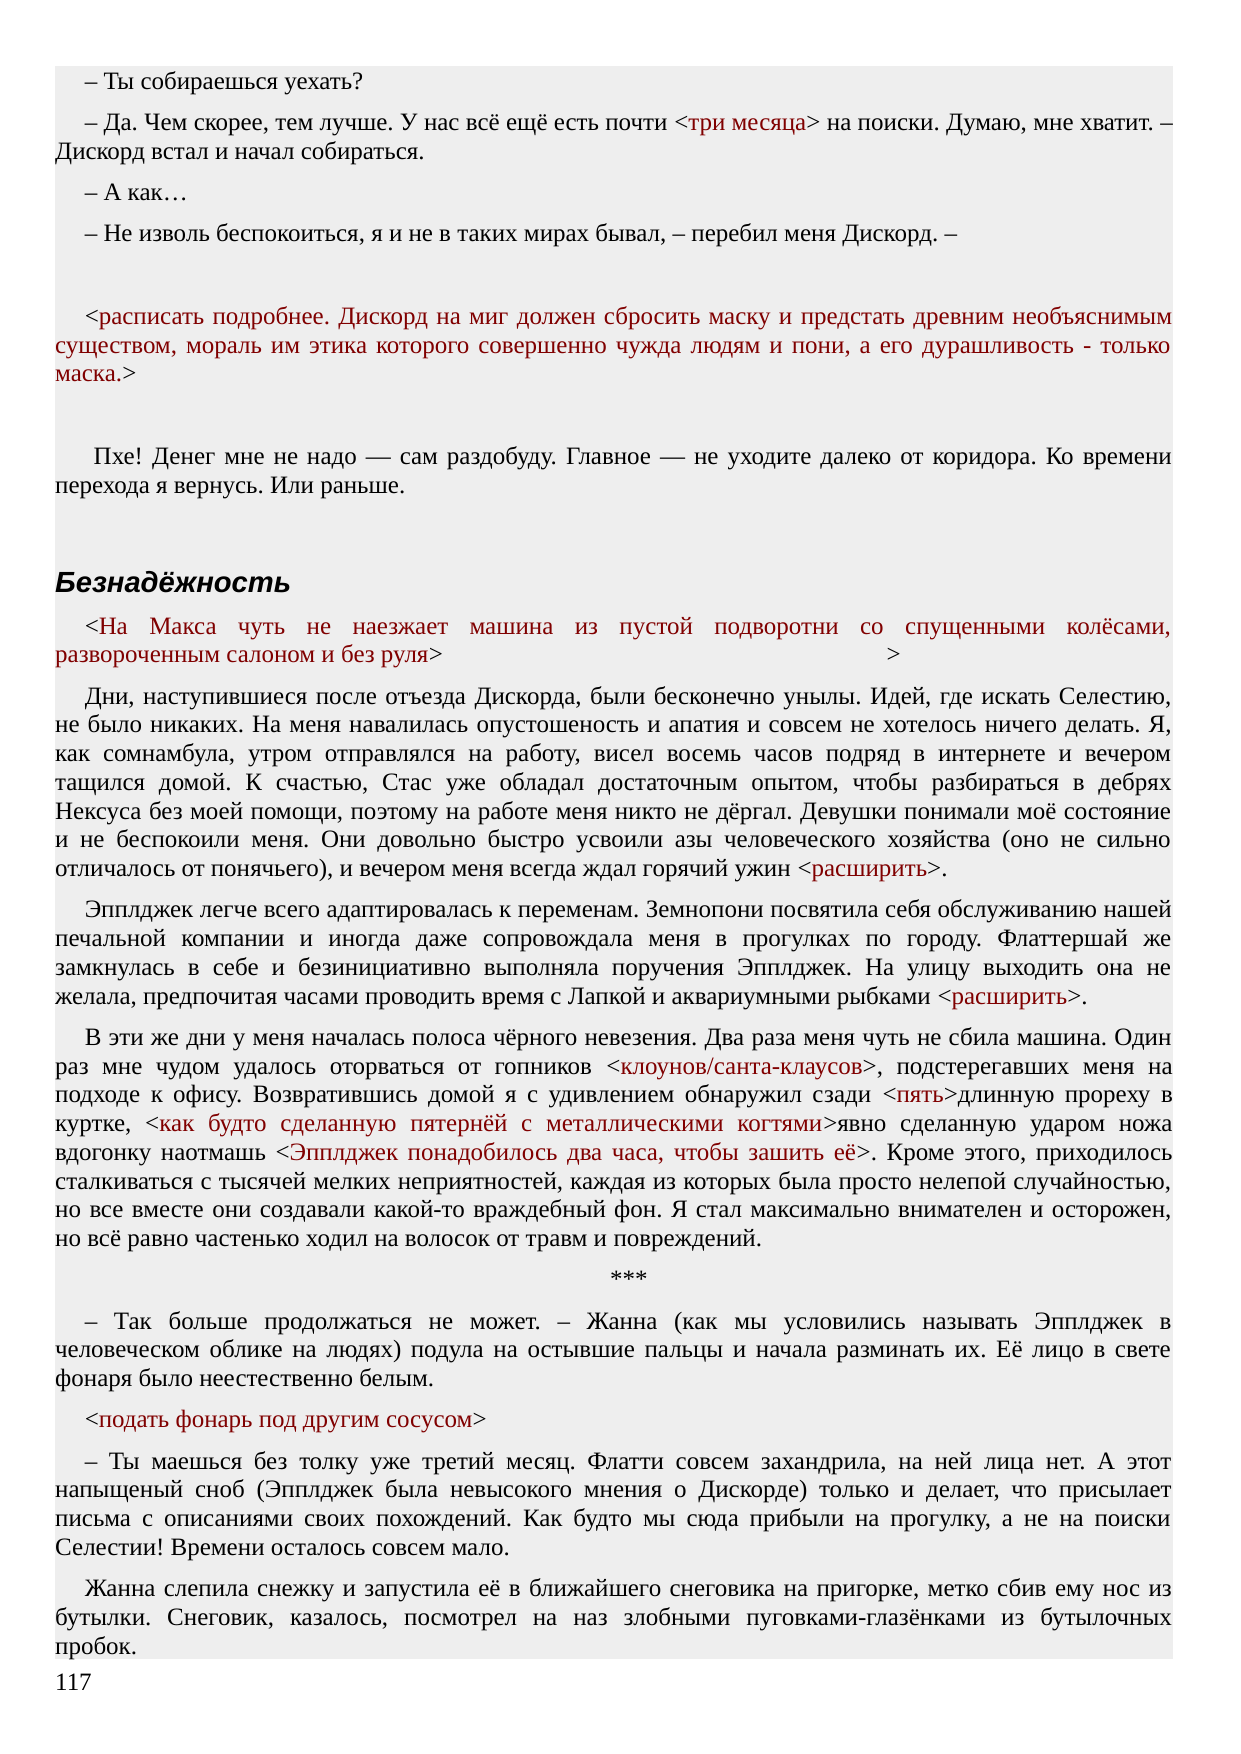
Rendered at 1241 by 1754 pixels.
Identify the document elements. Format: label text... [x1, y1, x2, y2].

text – Да. Чем скорее, тем лучше. У нас всё ещё есть почти <три месяца> на поиски. Думаю, мне хватит. – Дискорд встал и начал собираться. [55, 107, 1173, 165]
text <На Макса чуть не наезжает машина из пустой подворотни со спущенными колёсами, развороченным салоном и без руля> > [55, 611, 1173, 668]
text <подать фонарь под другим сосусом> [55, 1404, 1173, 1433]
text – Так больше продолжаться не может. – Жанна (как мы условились называть Эпплджек в человеческом облике на людях) подула на остывшие пальцы и начала разминать их. Её лицо в свете фонаря было неестественно белым. [55, 1306, 1173, 1392]
text Эпплджек легче всего адаптировалась к переменам. Земнопони посвятила себя обслуживанию нашей печальной компании и иногда даже сопровождала меня в прогулках по городу. Флаттершай же замкнулась в себе и безинициативно выполняла поручения Эпплджек. На улицу выходить она не желала, предпочитая часами проводить время с Лапкой и аквариумными рыбками <расширить>. [55, 894, 1173, 1009]
subtitle Безнадёжность [55, 565, 1173, 598]
text Дни, наступившиеся после отъезда Дискорда, были бесконечно унылы. Идей, где искать Селестию, не было никаких. На меня навалилась опустошеность и апатия и совсем не хотелось ничего делать. Я, как сомнамбула, утром отправлялся на работу, висел восемь часов подряд в интернете и вечером тащился домой. К счастью, Стас уже обладал достаточным опытом, чтобы разбираться в дебрях Нексуса без моей помощи, поэтому на работе меня никто не дёргал. Девушки понимали моё состояние и не беспокоили меня. Они довольно быстро усвоили азы человеческого хозяйства (оно не сильно отличалось от понячьего), и вечером меня всегда ждал горячий ужин <расширить>. [55, 681, 1173, 882]
text Пхе! Денег мне не надо — сам раздобуду. Главное — не уходите далеко от коридора. Ко времени перехода я вернусь. Или раньше. [55, 441, 1173, 498]
text В эти же дни у меня началась полоса чёрного невезения. Два раза меня чуть не сбила машина. Один раз мне чудом удалось оторваться от гопников <клоунов/санта-клаусов>, подстерегавших меня на подходе к офису. Возвратившись домой я с удивлением обнаружил сзади <пять>длинную прореху в куртке, <как будто сделанную пятернёй с металлическими когтями>явно сделанную ударом ножа вдогонку наотмашь <Эпплджек понадобилось два часа, чтобы зашить её>. Кроме этого, приходилось сталкиваться с тысячей мелких неприятностей, каждая из которых была просто нелепой случайностью, но все вместе они создавали какой-то враждебный фон. Я стал максимально внимателен и осторожен, но всё равно частенько ходил на волосок от травм и повреждений. [55, 1022, 1173, 1252]
text – Не изволь беспокоиться, я и не в таких мирах бывал, – перебил меня Дискорд. – [55, 218, 1173, 247]
text <расписать подробнее. Дискорд на миг должен сбросить маску и предстать древним необъяснимым существом, мораль им этика которого совершенно чужда людям и пони, а его дурашливость - только маска.> [55, 301, 1173, 387]
text – Ты маешься без толку уже третий месяц. Флатти совсем захандрила, на ней лица нет. А этот напыщеный сноб (Эпплджек была невысокого мнения о Дискорде) только и делает, что присылает письма с описаниями своих похождений. Как будто мы сюда прибыли на прогулку, а не на поиски Селестии! Времени осталось совсем мало. [55, 1446, 1173, 1561]
text *** [55, 1264, 1173, 1293]
text – А как… [55, 177, 1173, 206]
text Жанна слепила снежку и запустила её в ближайшего снеговика на пригорке, метко сбив ему нос из бутылки. Снеговик, казалось, посмотрел на наз злобными пуговками-глазёнками из бутылочных пробок. [55, 1573, 1173, 1659]
text – Ты собираешься уехать? [55, 66, 1173, 95]
